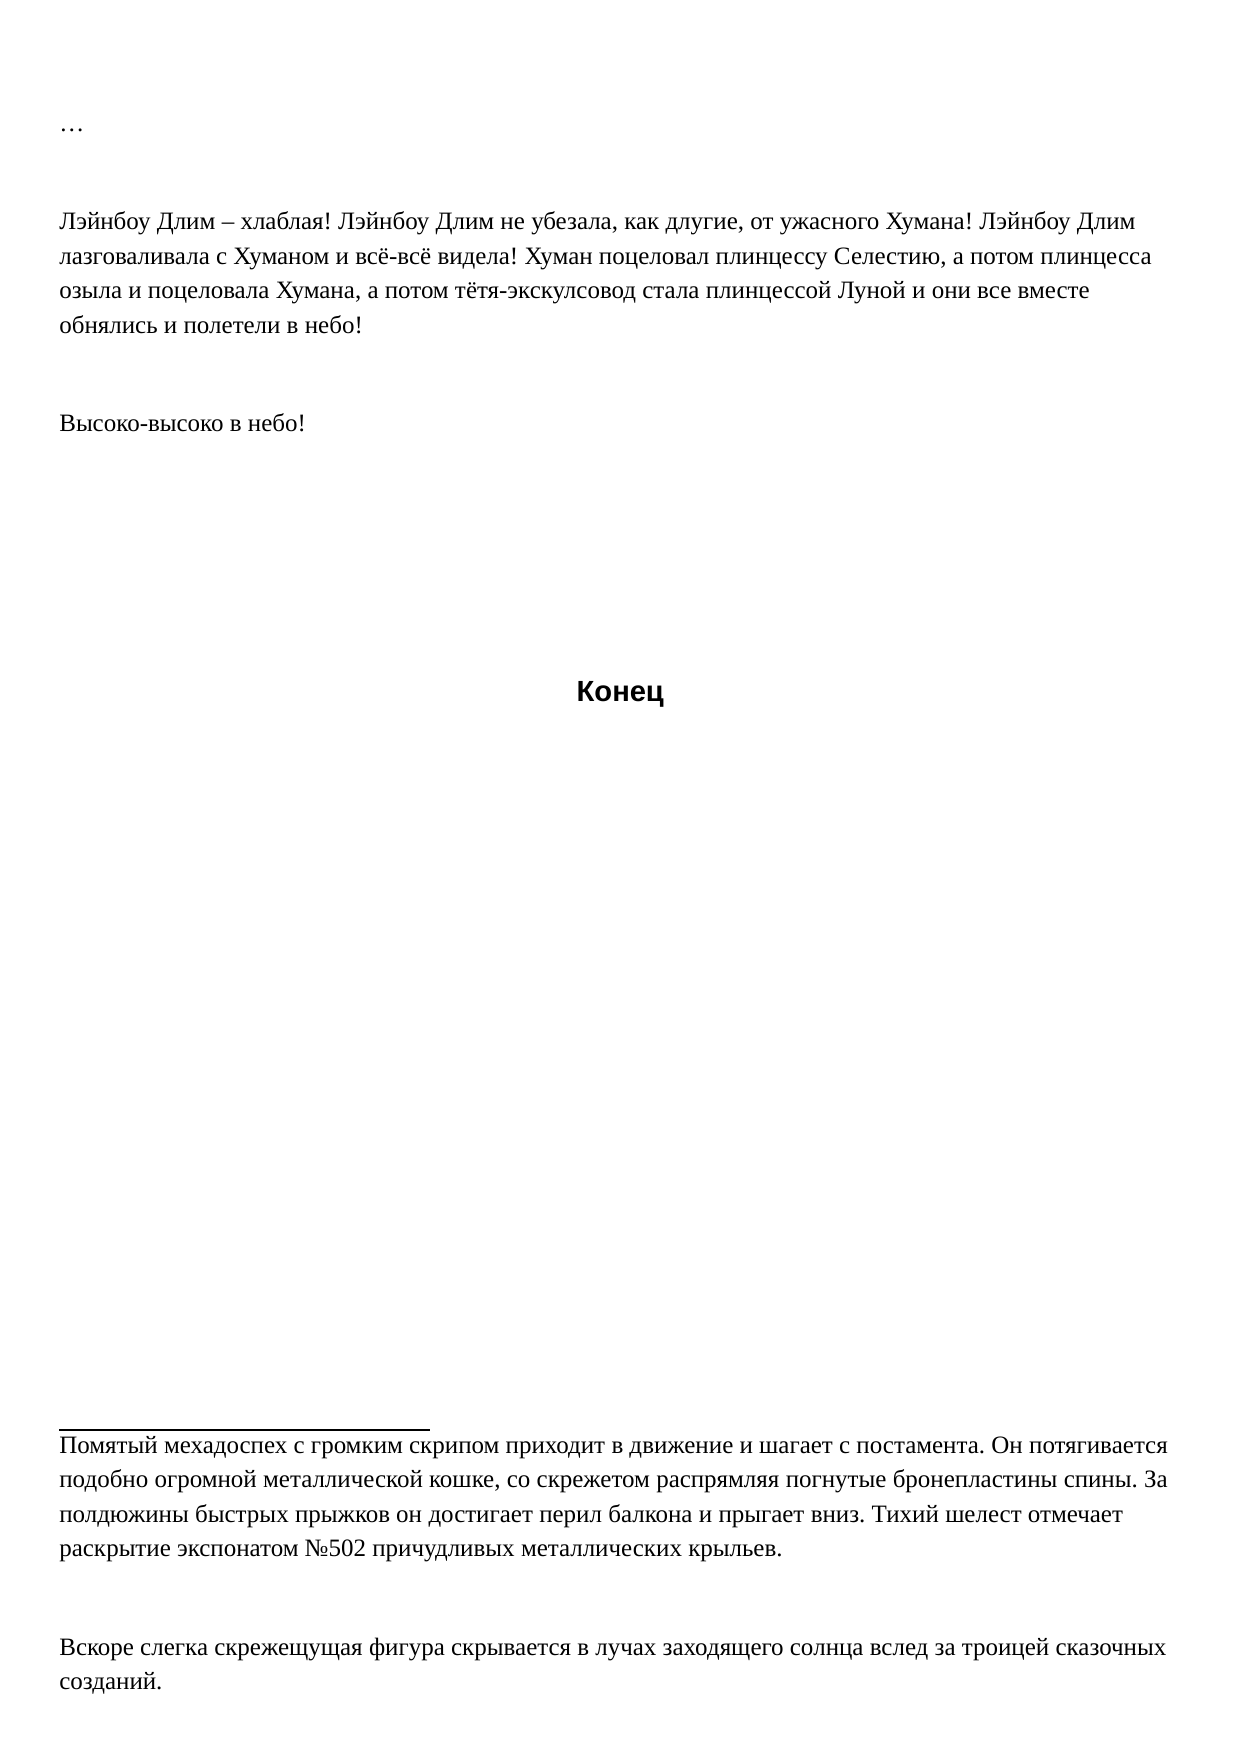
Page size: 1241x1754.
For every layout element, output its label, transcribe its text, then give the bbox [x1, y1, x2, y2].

text Помятый мехадоспех с громким скрипом приходит в движение и шагает с постамента. Он потягивается подобно огромной металлической кошке, со скрежетом распрямляя погнутые бронепластины спины. За полдюжины быстрых прыжков он достигает перил балкона и прыгает вниз. Тихий шелест отмечает раскрытие экспонатом №502 причудливых металлических крыльев. [59, 1430, 1181, 1562]
text Высоко-высоко в небо! [59, 408, 1181, 437]
text Вскоре слегка скрежещущая фигура скрывается в лучах заходящего солнца вслед за троицей сказочных созданий. [59, 1632, 1181, 1695]
text … [59, 108, 1181, 137]
text Лэйнбоу Длим – хлаблая! Лэйнбоу Длим не убезала, как длугие, от ужасного Хумана! Лэйнбоу Длим лазговаливала с Хуманом и всё-всё видела! Хуман поцеловал плинцессу Селестию, а потом плинцесса озыла и поцеловала Хумана, а потом тётя-экскулсовод стала плинцессой Луной и они все вместе обнялись и полетели в небо! [59, 206, 1181, 338]
subtitle Конец [59, 674, 1181, 707]
